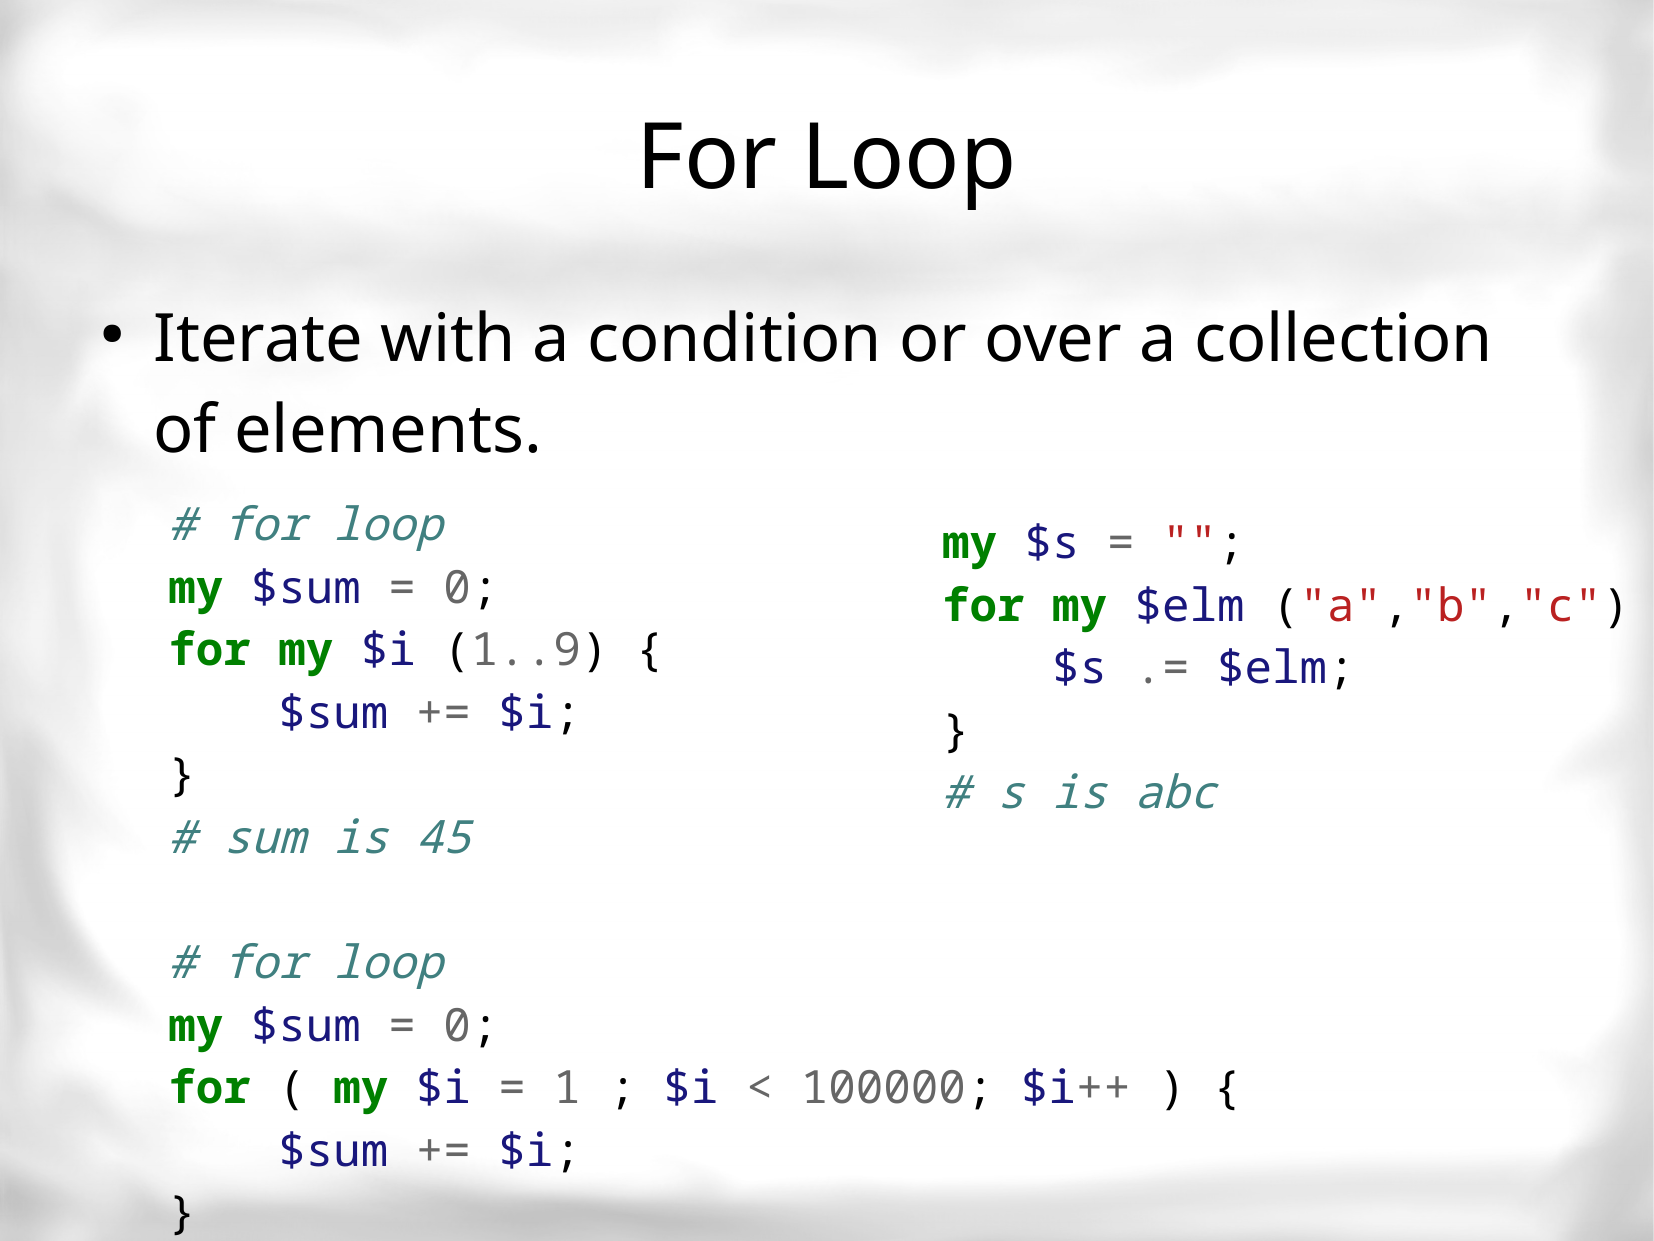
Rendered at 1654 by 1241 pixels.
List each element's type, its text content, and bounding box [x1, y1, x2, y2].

text_box my $s = ""; for my $elm ("a","b","c") { $s .= $elm; } # s is abc [927, 502, 1578, 784]
text_box # for loop my $sum = 0; for my $i (1..9) { $sum += $i; } # sum is 45 # for loop my $sum = 0; for ( my $i = 1 ; $i < 100000; $i++ ) { $sum += $i; } # sum is 4 999 950 000 [153, 484, 1080, 1186]
title For Loop [82, 49, 1571, 257]
list Iterate with a condition or over a collection of elements. [82, 290, 1538, 1010]
list Iterate with a condition or over a collection of elements. [1080, 784, 1538, 1010]
picture [0, 0, 1654, 1241]
